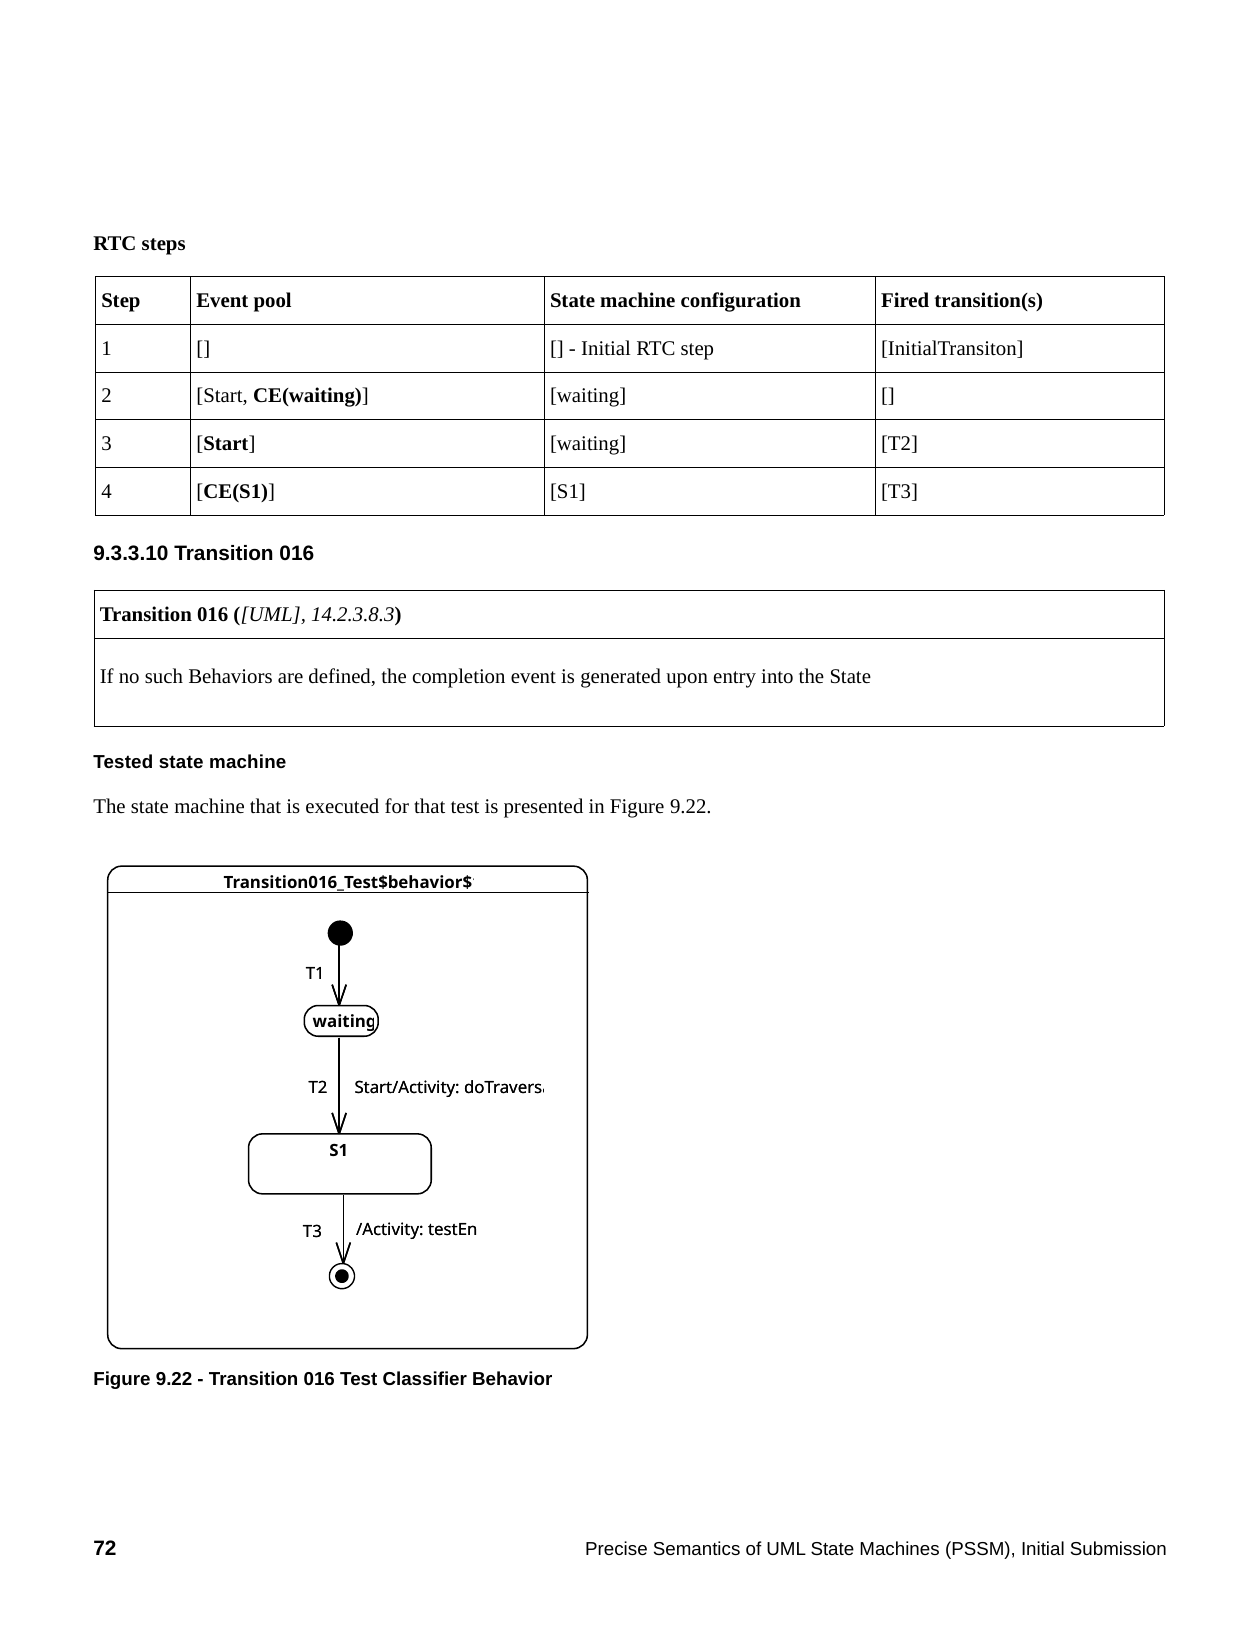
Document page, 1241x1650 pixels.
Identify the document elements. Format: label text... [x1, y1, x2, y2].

table_cell [Start] [191, 420, 544, 467]
table_cell [] [876, 373, 1164, 419]
table_cell 2 [96, 373, 190, 419]
table_cell [] [191, 325, 544, 372]
table_cell [] - Initial RTC step [545, 325, 875, 372]
table_header State machine configuration [545, 277, 875, 324]
table_cell [InitialTransiton] [876, 325, 1164, 372]
subtitle Transition 016 [93, 540, 1164, 565]
table_header Event pool [191, 277, 544, 324]
text Figure 9.22 - Transition 016 Test Classifier Behavior [93, 851, 603, 1389]
table_cell [S1] [545, 468, 875, 515]
table_cell [waiting] [545, 420, 875, 467]
subtitle Tested state machine [93, 751, 1164, 773]
table_header Transition 016 ([UML], 14.2.3.8.3) [95, 591, 1164, 637]
table_cell 1 [96, 325, 190, 372]
table_cell If no such Behaviors are defined, the completion event is generated upon entry into the State [95, 639, 1164, 726]
table_header Fired transition(s) [876, 277, 1164, 324]
table_cell [Start, CE(waiting)] [191, 373, 544, 419]
table_cell 4 [96, 468, 190, 515]
table_header Step [96, 277, 190, 324]
table_cell 3 [96, 420, 190, 467]
table_cell [T3] [876, 468, 1164, 515]
table_cell [CE(S1)] [191, 468, 544, 515]
table_cell [T2] [876, 420, 1164, 467]
text RTC steps [93, 231, 1164, 255]
table_cell [waiting] [545, 373, 875, 419]
text The state machine that is executed for that test is presented in Figure 9.22. [93, 794, 1164, 818]
